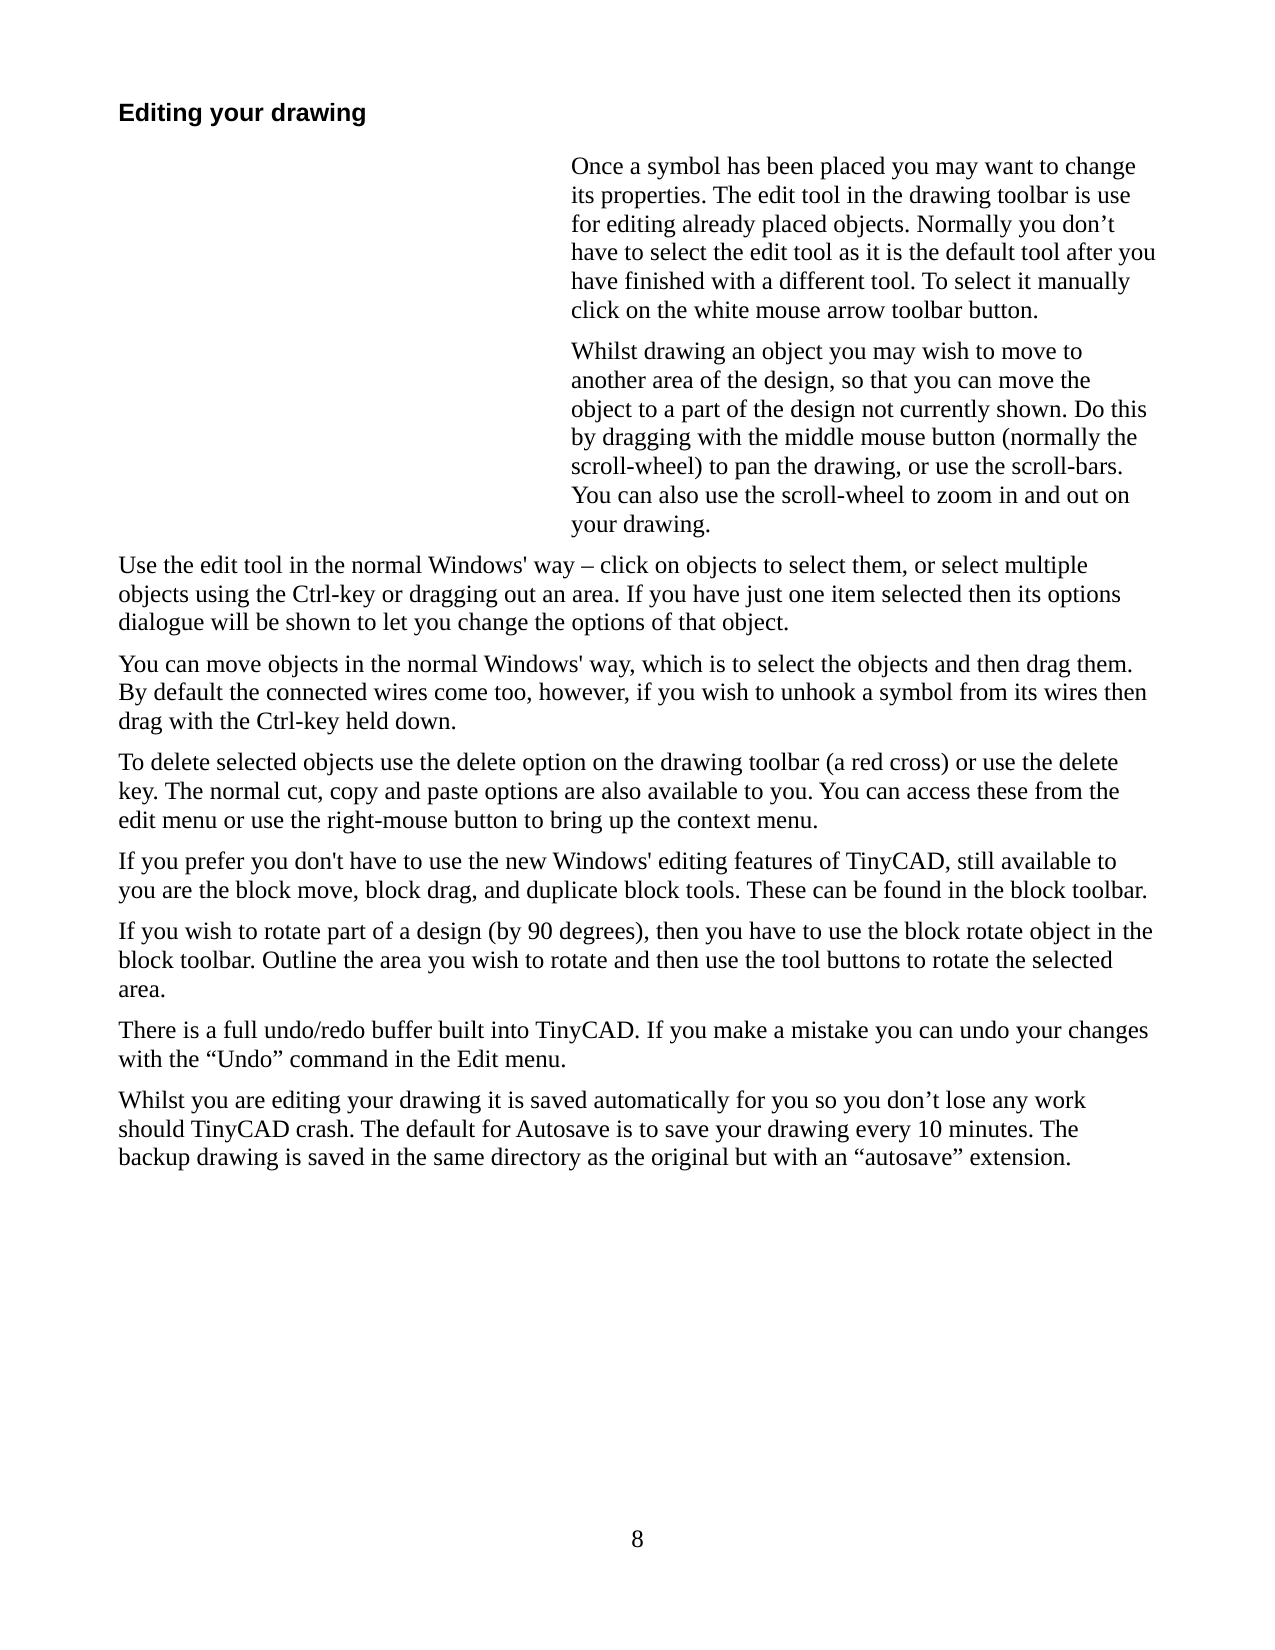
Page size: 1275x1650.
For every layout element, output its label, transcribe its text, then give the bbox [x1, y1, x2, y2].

text You can move objects in the normal Windows' way, which is to select the objects and then drag them. By default the connected wires come too, however, if you wish to unhook a symbol from its wires then drag with the Ctrl-key held down. [118, 649, 1157, 735]
text Whilst drawing an object you may wish to move to another area of the design, so that you can move the object to a part of the design not currently shown. Do this by dragging with the middle mouse button (normally the scroll-wheel) to pan the drawing, or use the scroll-bars. You can also use the scroll-wheel to zoom in and out on your drawing. [118, 336, 1157, 537]
text If you prefer you don't have to use the new Windows' editing features of TinyCAD, still available to you are the block move, block drag, and duplicate block tools. These can be found in the block toolbar. [118, 846, 1157, 904]
text Whilst you are editing your drawing it is saved automatically for you so you don’t lose any work should TinyCAD crash. The default for Autosave is to save your drawing every 10 minutes. The backup drawing is saved in the same directory as the original but with an “autosave” extension. [118, 1085, 1157, 1171]
text Editing your drawing [118, 97, 1157, 126]
text Once a symbol has been placed you may want to change its properties. The edit tool in the drawing toolbar is use for editing already placed objects. Normally you don’t have to select the edit tool as it is the default tool after you have finished with a different tool. To select it manually click on the white mouse arrow toolbar button. [118, 151, 1157, 324]
text To delete selected objects use the delete option on the drawing toolbar (a red cross) or use the delete key. The normal cut, copy and paste options are also available to you. You can access these from the edit menu or use the right-mouse button to bring up the context menu. [118, 747, 1157, 834]
text If you wish to rotate part of a design (by 90 degrees), then you have to use the block rotate object in the block toolbar. Outline the area you wish to rotate and then use the tool buttons to rotate the selected area. [118, 916, 1157, 1002]
text There is a full undo/redo buffer built into TinyCAD. If you make a mistake you can undo your changes with the “Undo” command in the Edit menu. [118, 1015, 1157, 1072]
text Use the edit tool in the normal Windows' way – click on objects to select them, or select multiple objects using the Ctrl-key or dragging out an area. If you have just one item selected then its options dialogue will be shown to let you change the options of that object. [118, 550, 1157, 636]
